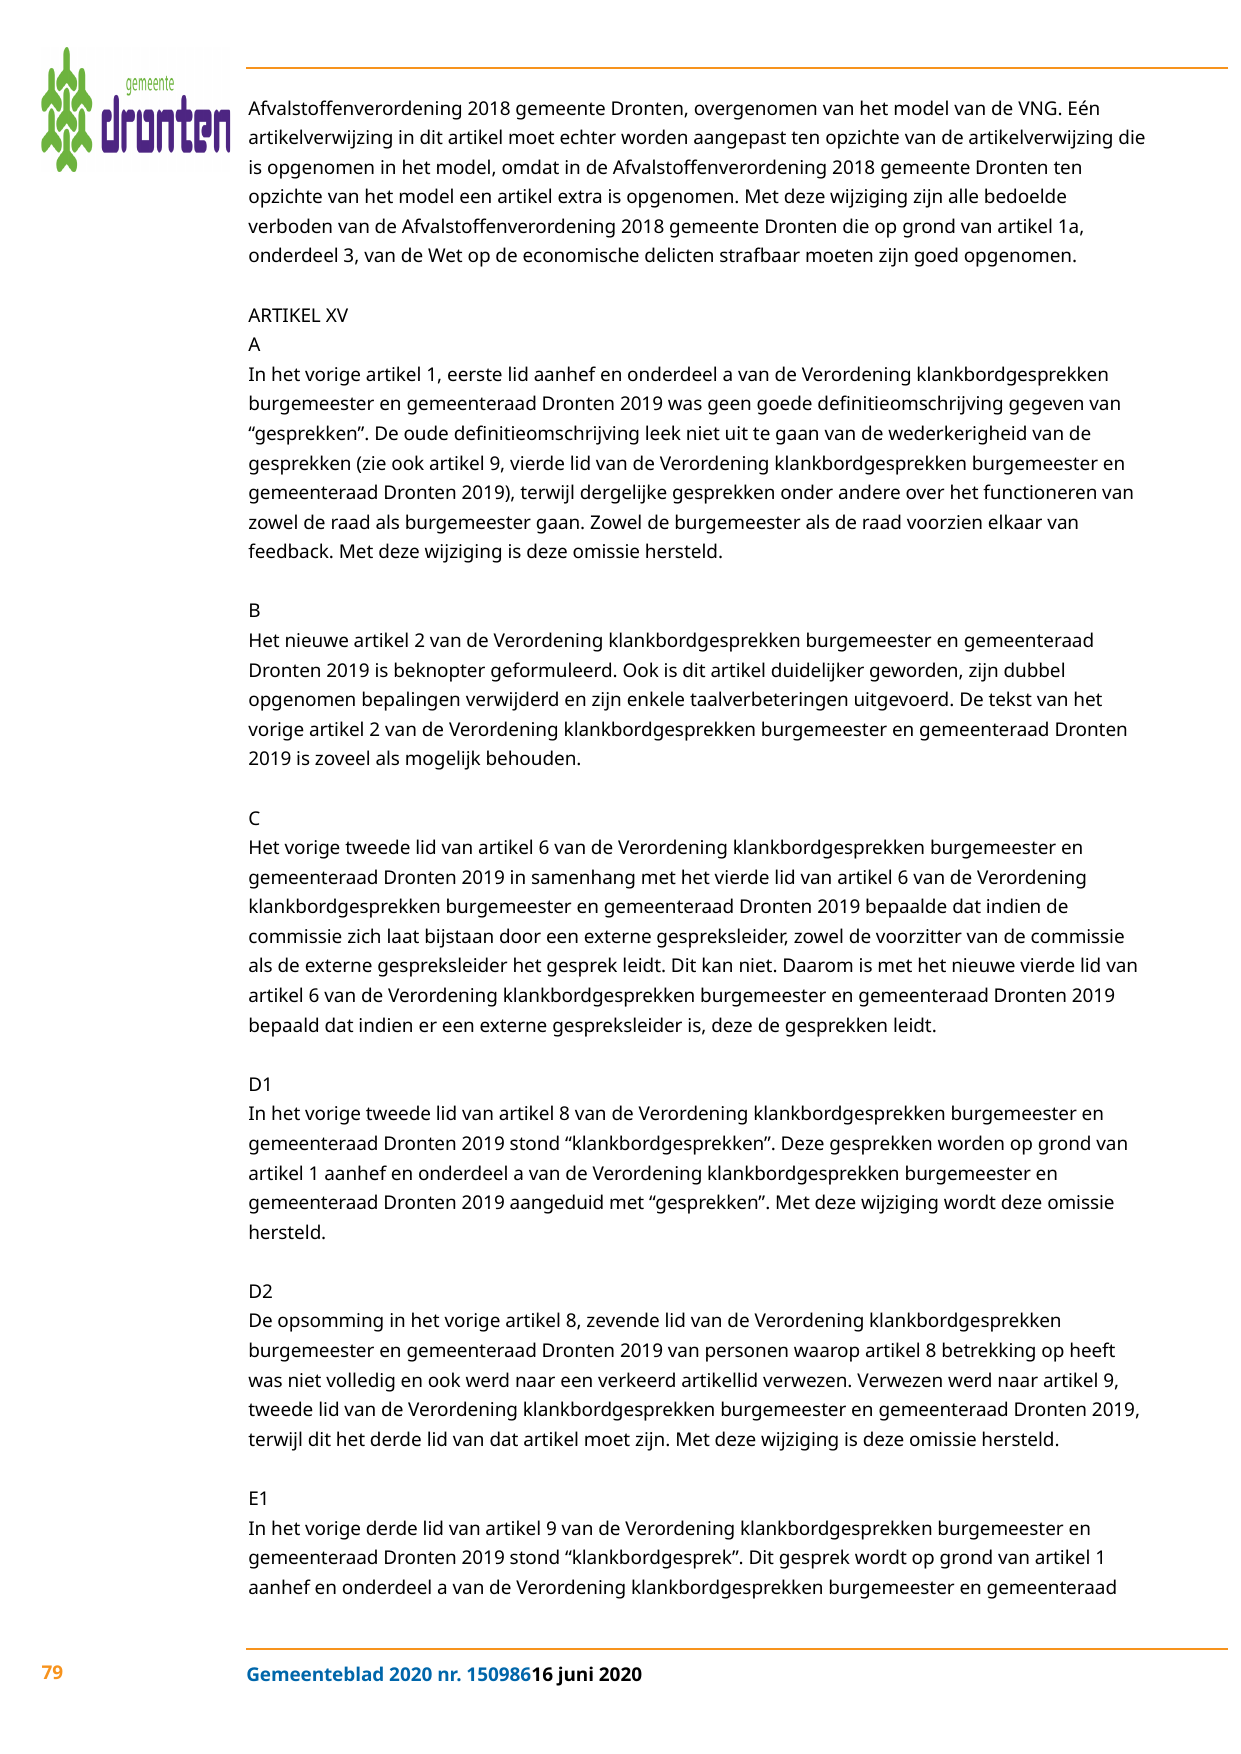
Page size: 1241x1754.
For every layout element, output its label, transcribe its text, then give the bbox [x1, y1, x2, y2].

text ARTIKEL XV [248, 302, 1152, 328]
text De opsomming in het vorige artikel 8, zevende lid van de Verordening klankbordgesprekken burgemeester en gemeenteraad Dronten 2019 van personen waarop artikel 8 betrekking op heeft was niet volledig en ook werd naar een verkeerd artikellid verwezen. Verwezen werd naar artikel 9, tweede lid van de Verordening klankbordgesprekken burgemeester en gemeenteraad Dronten 2019, terwijl dit het derde lid van dat artikel moet zijn. Met deze wijziging is deze omissie hersteld. [248, 1308, 1152, 1452]
text In het vorige tweede lid van artikel 8 van de Verordening klankbordgesprekken burgemeester en gemeenteraad Dronten 2019 stond “klankbordgesprekken”. Deze gesprekken worden op grond van artikel 1 aanhef en onderdeel a van de Verordening klankbordgesprekken burgemeester en gemeenteraad Dronten 2019 aangeduid met “gesprekken”. Met deze wijziging wordt deze omissie hersteld. [248, 1101, 1152, 1245]
text In het vorige artikel 1, eerste lid aanhef en onderdeel a van de Verordening klankbordgesprekken burgemeester en gemeenteraad Dronten 2019 was geen goede definitieomschrijving gegeven van “gesprekken”. De oude definitieomschrijving leek niet uit te gaan van de wederkerigheid van de gesprekken (zie ook artikel 9, vierde lid van de Verordening klankbordgesprekken burgemeester en gemeenteraad Dronten 2019), terwijl dergelijke gesprekken onder andere over het functioneren van zowel de raad als burgemeester gaan. Zowel de burgemeester als de raad voorzien elkaar van feedback. Met deze wijziging is deze omissie hersteld. [248, 361, 1152, 564]
text A [248, 331, 1152, 357]
text Het nieuwe artikel 2 van de Verordening klankbordgesprekken burgemeester en gemeenteraad Dronten 2019 is beknopter geformuleerd. Ook is dit artikel duidelijker geworden, zijn dubbel opgenomen bepalingen verwijderd en zijn enkele taalverbeteringen uitgevoerd. De tekst van het vorige artikel 2 van de Verordening klankbordgesprekken burgemeester en gemeenteraad Dronten 2019 is zoveel als mogelijk behouden. [248, 627, 1152, 771]
text B [248, 598, 1152, 623]
text In het vorige derde lid van artikel 9 van de Verordening klankbordgesprekken burgemeester en gemeenteraad Dronten 2019 stond “klankbordgesprek”. Dit gesprek wordt op grond van artikel 1 aanhef en onderdeel a van de Verordening klankbordgesprekken burgemeester en gemeenteraad [248, 1515, 1152, 1600]
text C [248, 805, 1152, 831]
text D1 [248, 1071, 1152, 1097]
text E1 [248, 1485, 1152, 1511]
text Afvalstoffenverordening 2018 gemeente Dronten, overgenomen van het model van de VNG. Eén artikelverwijzing in dit artikel moet echter worden aangepast ten opzichte van de artikelverwijzing die is opgenomen in het model, omdat in de Afvalstoffenverordening 2018 gemeente Dronten ten opzichte van het model een artikel extra is opgenomen. Met deze wijziging zijn alle bedoelde verboden van de Afvalstoffenverordening 2018 gemeente Dronten die op grond van artikel 1a, onderdeel 3, van de Wet op de economische delicten strafbaar moeten zijn goed opgenomen. [248, 95, 1152, 268]
picture [41, 47, 231, 172]
text D2 [248, 1278, 1152, 1304]
text Het vorige tweede lid van artikel 6 van de Verordening klankbordgesprekken burgemeester en gemeenteraad Dronten 2019 in samenhang met het vierde lid van artikel 6 van de Verordening klankbordgesprekken burgemeester en gemeenteraad Dronten 2019 bepaalde dat indien de commissie zich laat bijstaan door een externe gespreksleider, zowel de voorzitter van de commissie als de externe gespreksleider het gesprek leidt. Dit kan niet. Daarom is met het nieuwe vierde lid van artikel 6 van de Verordening klankbordgesprekken burgemeester en gemeenteraad Dronten 2019 bepaald dat indien er een externe gespreksleider is, deze de gesprekken leidt. [248, 834, 1152, 1038]
